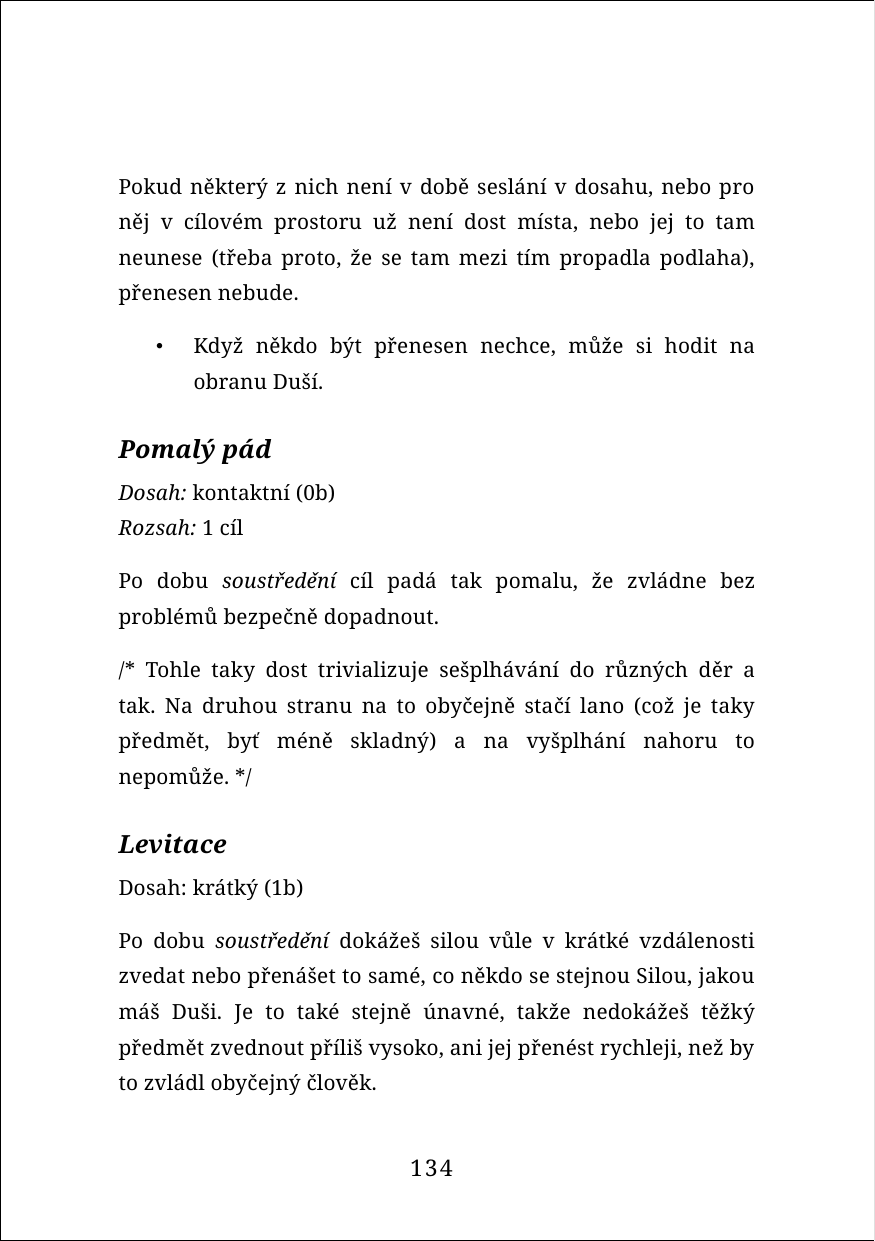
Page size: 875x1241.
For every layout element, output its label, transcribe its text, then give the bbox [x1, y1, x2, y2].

text Pokud některý z nich není v době seslání v dosahu, nebo pro něj v cílovém prostoru už není dost místa, nebo jej to tam neunese (třeba proto, že se tam mezi tím propadla podlaha), přenesen nebude. [118, 172, 756, 307]
text Po dobu soustředění dokážeš silou vůle v krátké vzdálenosti zvedat nebo přenášet to samé, co někdo se stejnou Silou, jakou máš Duši. Je to také stejně únavné, takže nedokážeš těžký předmět zvednout příliš vysoko, ani jej přenést rychleji, než by to zvládl obyčejný člověk. [118, 926, 756, 1097]
subtitle Pomalý pád [118, 432, 756, 466]
list Když někdo být přenesen nechce, může si hodit na obranu Duší. [156, 332, 756, 396]
subtitle Levitace [118, 827, 756, 861]
text /* Tohle taky dost trivializuje sešplhávání do různých děr a tak. Na druhou stranu na to obyčejně stačí lano (což je taky předmět, byť méně skladný) a na vyšplhání nahoru to nepomůže. */ [118, 655, 756, 790]
text Dosah: krátký (1b) [118, 873, 756, 901]
text Dosah: kontaktní (0b) Rozsah: 1 cíl [118, 478, 756, 542]
text Po dobu soustředění cíl padá tak pomalu, že zvládne bez problémů bezpečně dopadnout. [118, 567, 756, 631]
